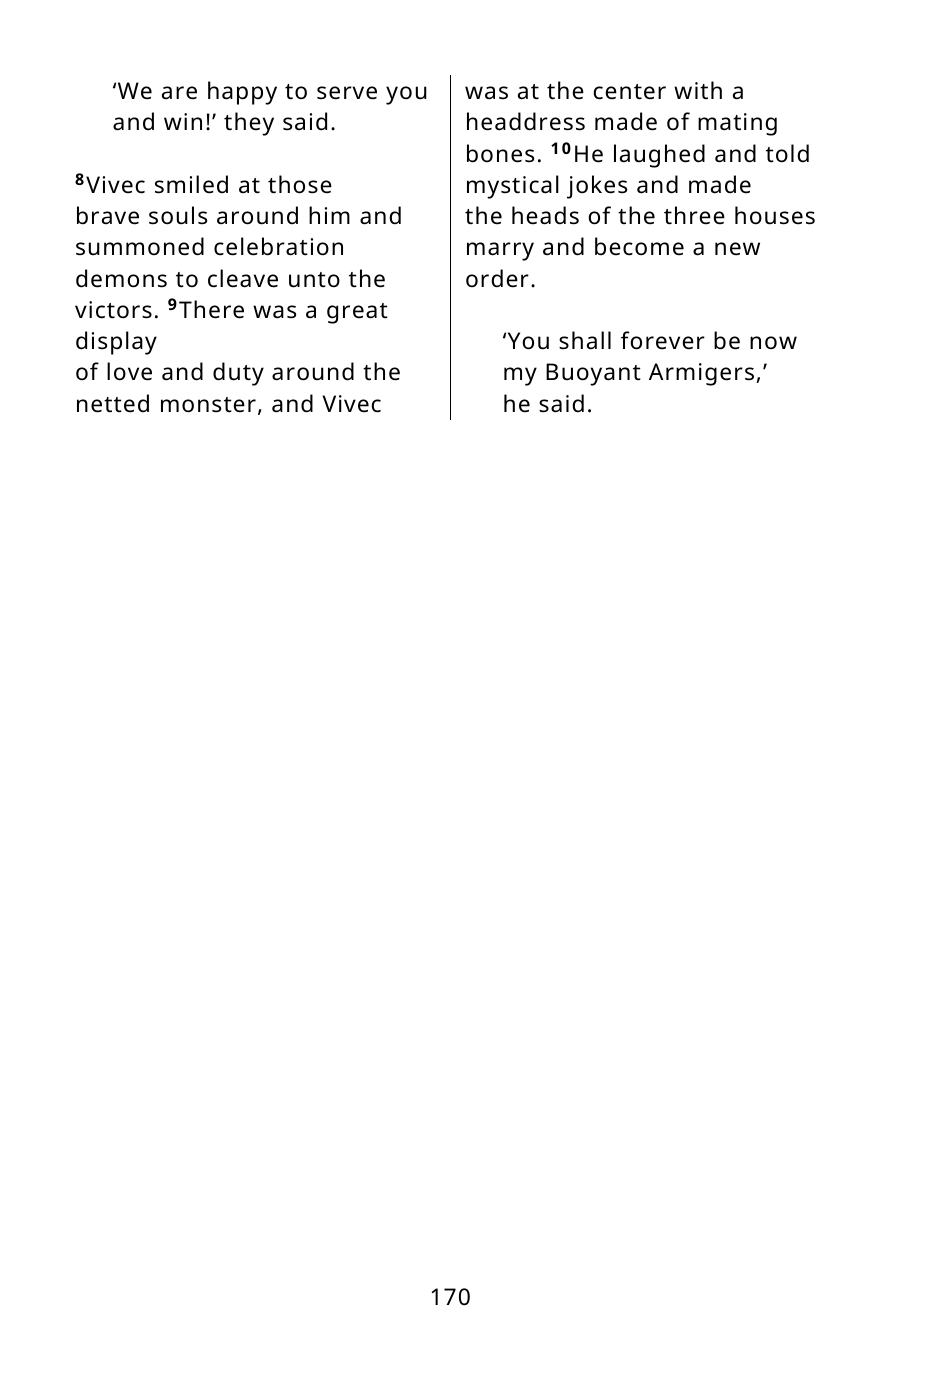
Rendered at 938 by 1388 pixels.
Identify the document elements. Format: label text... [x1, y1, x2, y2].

text was at the center with a headdress made of mating bones. 10He laughed and told mystical jokes and made the heads of the three houses marry and become a new order. [465, 75, 825, 294]
text ‘You shall forever be now my Buoyant Armigers,’ he said. [502, 325, 806, 419]
text 8Vivec smiled at those brave souls around him and summoned celebration demons to cleave unto the victors. 9There was a great display of love and duty around the netted monster, and Vivec [75, 169, 435, 419]
text ‘We are happy to serve you and win!’ they said. [112, 75, 435, 137]
